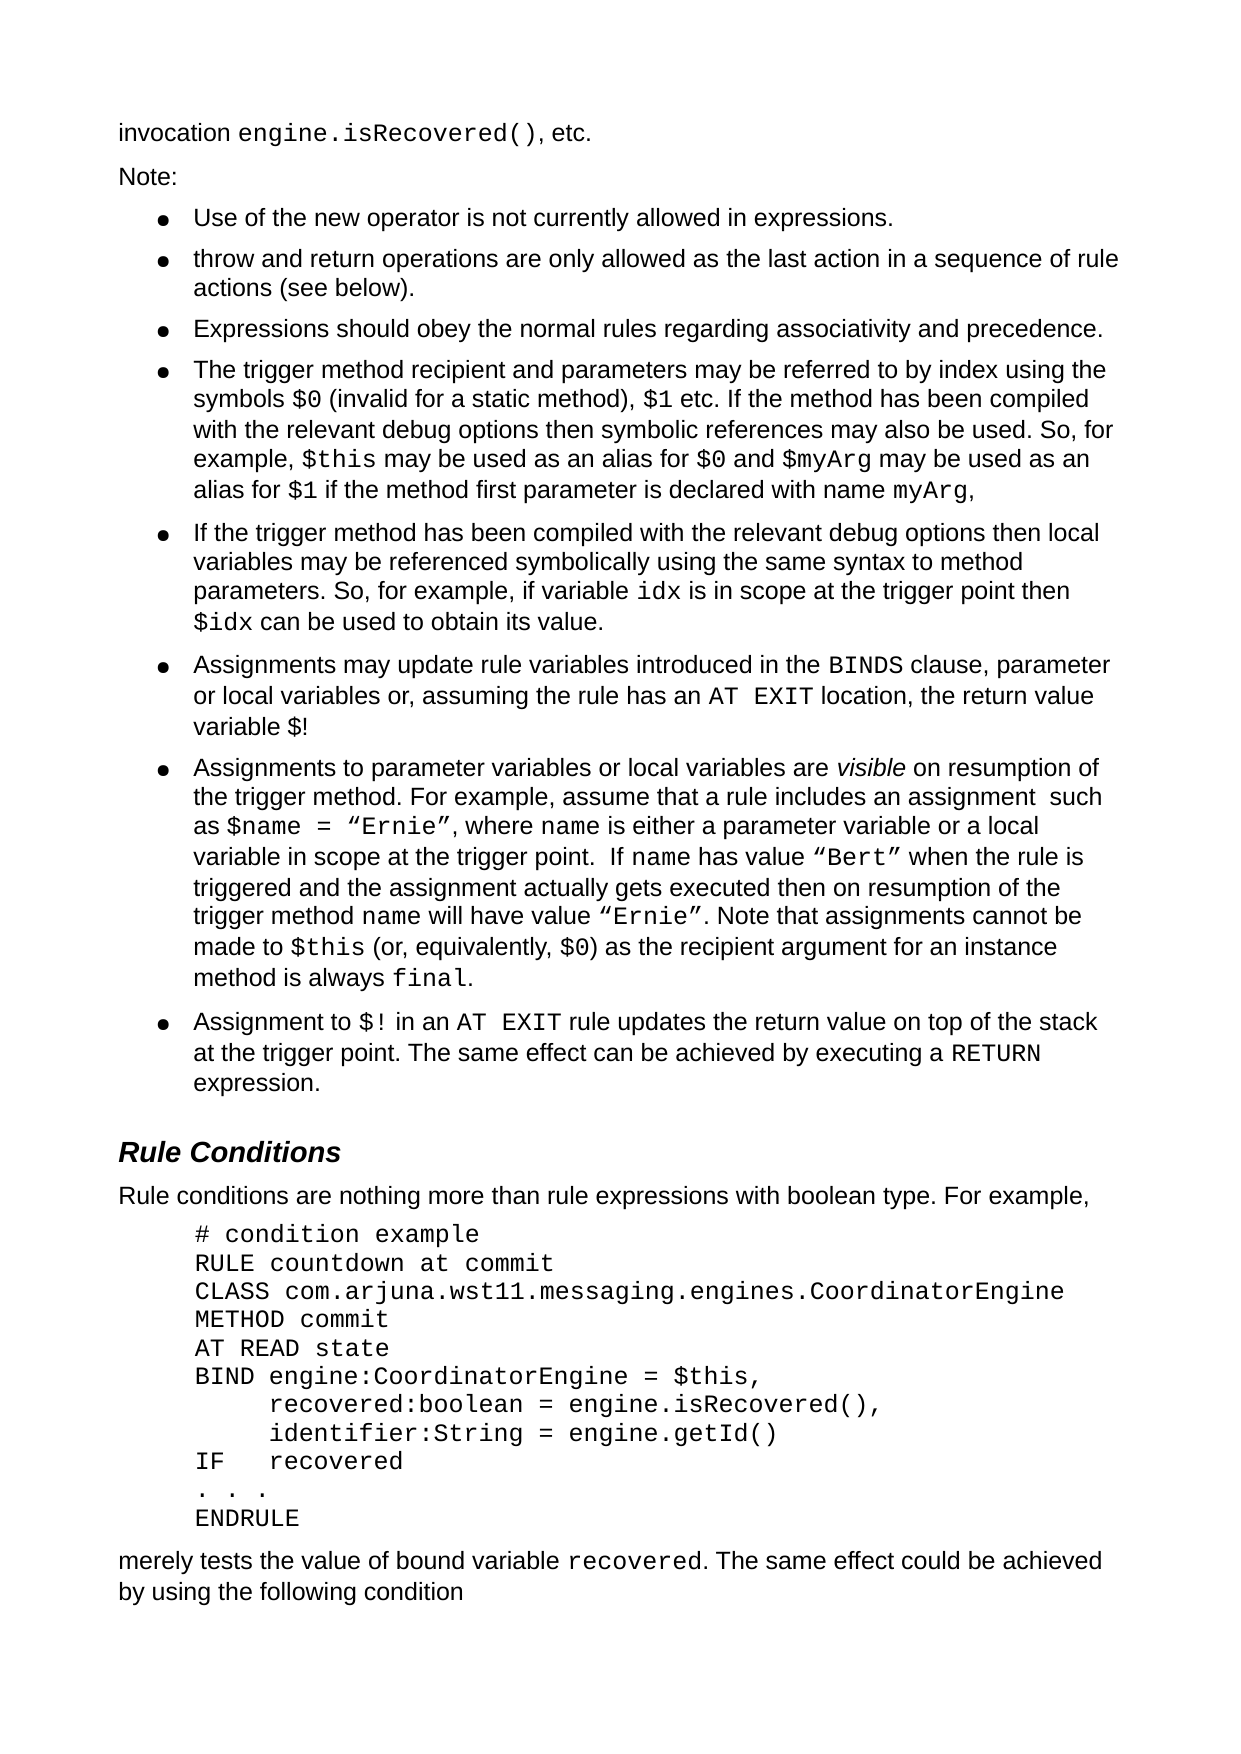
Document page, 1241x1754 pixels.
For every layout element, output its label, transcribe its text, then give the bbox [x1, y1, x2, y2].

list If the trigger method has been compiled with the relevant debug options then local variables may be referenced symbolically using the same syntax to method parameters. So, for example, if variable idx is in scope at the trigger point then $idx can be used to obtain its value. [156, 518, 1122, 637]
list Assignments to parameter variables or local variables are visible on resumption of the trigger method. For example, assume that a rule includes an assignment such as $name = “Ernie”, where name is either a parameter variable or a local variable in scope at the trigger point. If name has value “Bert” when the rule is triggered and the assignment actually gets executed then on resumption of the trigger method name will have value “Ernie”. Note that assignments cannot be made to $this (or, equivalently, $0) as the recipient argument for an instance method is always final. [156, 753, 1122, 994]
list Use of the new operator is not currently allowed in expressions. [156, 203, 1122, 232]
text invocation engine.isRecovered(), etc. [118, 118, 1122, 149]
text # condition example RULE countdown at commit CLASS com.arjuna.wst11.messaging.engines.CoordinatorEngine METHOD commit AT READ state BIND engine:CoordinatorEngine = $this, recovered:boolean = engine.isRecovered(), identifier:String = engine.getId() IF recovered . . . ENDRULE [194, 1222, 1122, 1534]
list Assignment to $! in an AT EXIT rule updates the return value on top of the stack at the trigger point. The same effect can be achieved by executing a RETURN expression. [156, 1007, 1122, 1097]
text Note: [118, 162, 1122, 190]
text merely tests the value of bound variable recovered. The same effect could be achieved by using the following condition [118, 1546, 1122, 1606]
list Expressions should obey the normal rules regarding associativity and precedence. [156, 314, 1122, 343]
list throw and return operations are only allowed as the last action in a sequence of rule actions (see below). [156, 244, 1122, 302]
text Rule conditions are nothing more than rule expressions with boolean type. For example, [118, 1181, 1122, 1209]
list The trigger method recipient and parameters may be referred to by index using the symbols $0 (invalid for a static method), $1 etc. If the method has been compiled with the relevant debug options then symbolic references may also be used. So, for example, $this may be used as an alias for $0 and $myArg may be used as an alias for $1 if the method first parameter is declared with name myArg, [156, 355, 1122, 506]
subtitle Rule Conditions [118, 1135, 1122, 1168]
list Assignments may update rule variables introduced in the BINDS clause, parameter or local variables or, assuming the rule has an AT EXIT location, the return value variable $! [156, 650, 1122, 741]
